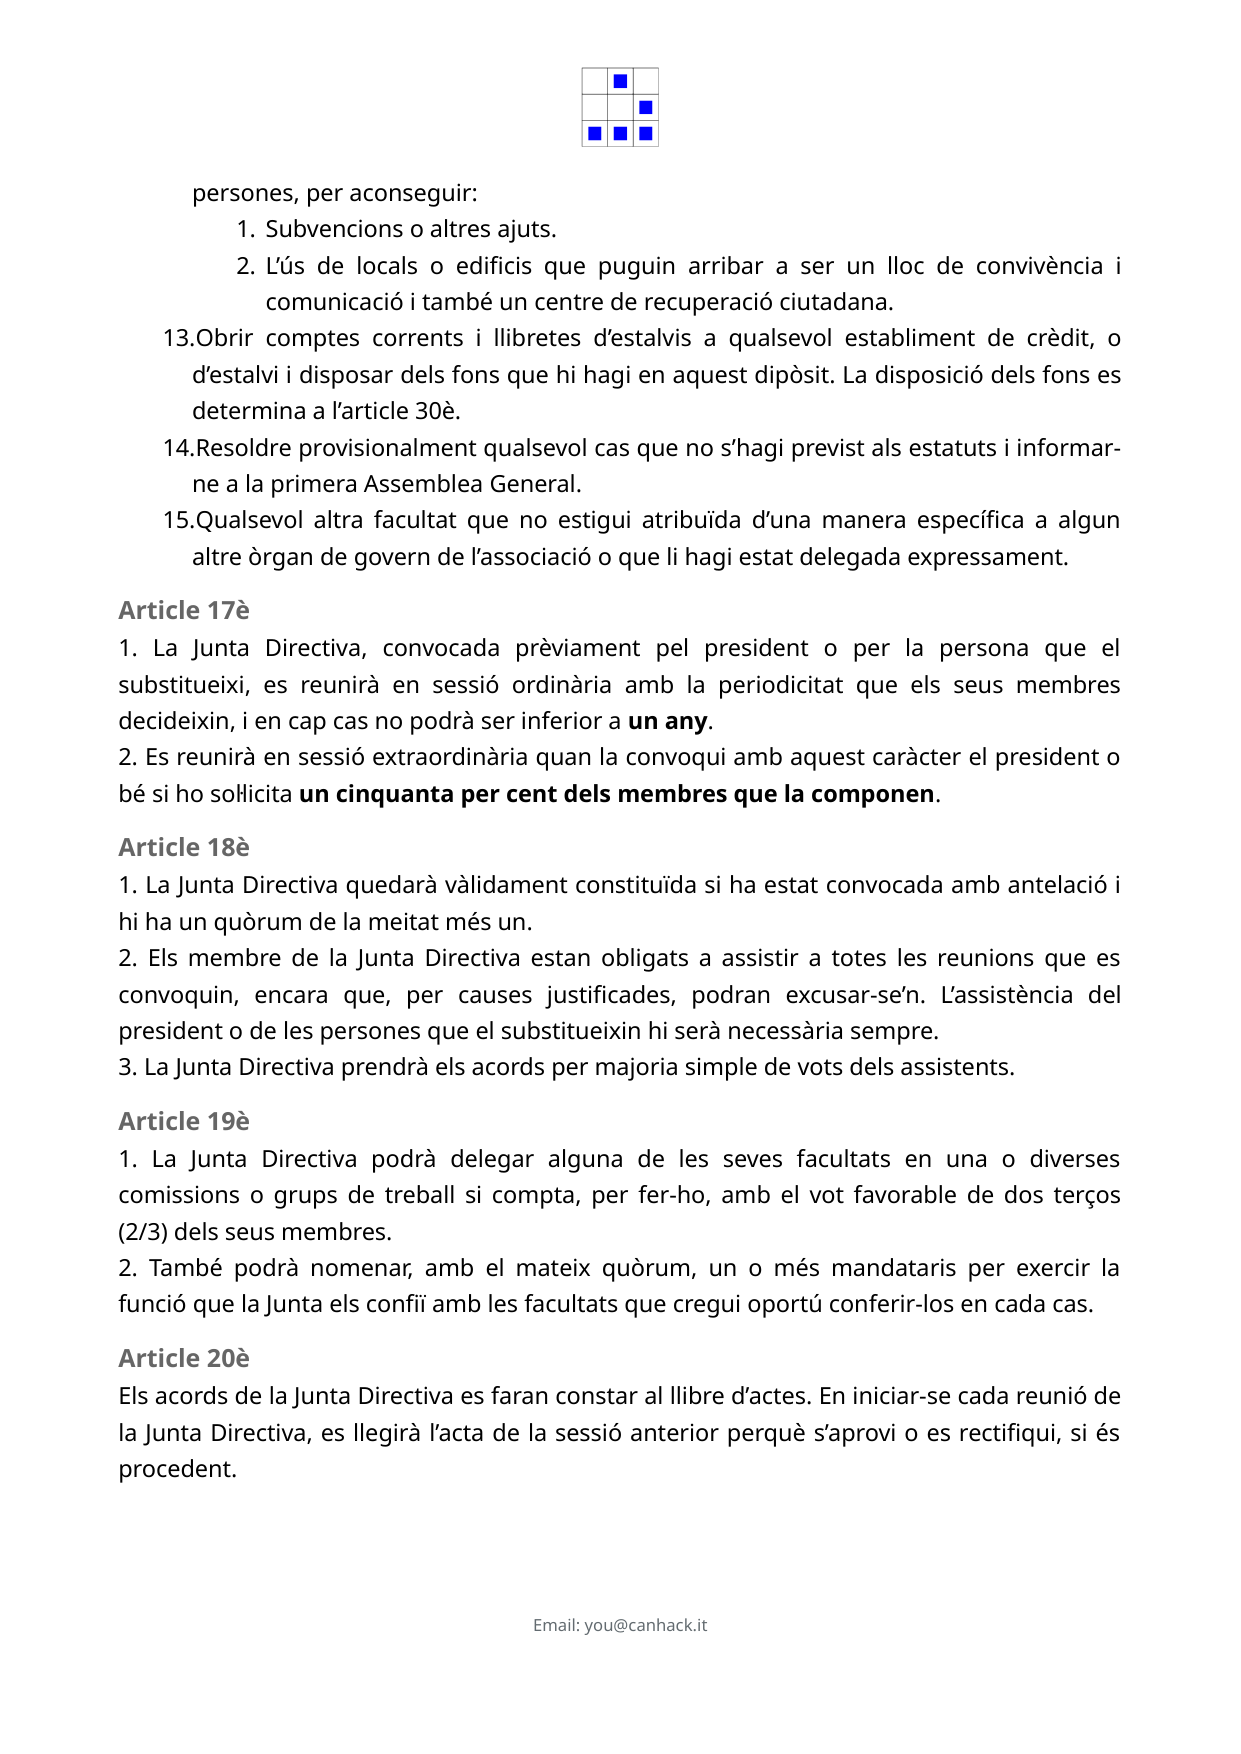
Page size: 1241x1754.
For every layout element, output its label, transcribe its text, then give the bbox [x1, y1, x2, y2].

text 2. Els membre de la Junta Directiva estan obligats a assistir a totes les reunions que es convoquin, encara que, per causes justificades, podran excusar-se’n. L’assistència del president o de les persones que el substitueixin hi serà necessària sempre. [118, 942, 1122, 1046]
text 1. La Junta Directiva, convocada prèviament pel president o per la persona que el substitueixi, es reunirà en sessió ordinària amb la periodicitat que els seus membres decideixin, i en cap cas no podrà ser inferior a un any. [118, 632, 1122, 736]
list persones, per aconseguir: [162, 176, 1122, 208]
picture [581, 67, 659, 147]
list Resoldre provisionalment qualsevol cas que no s’hagi previst als estatuts i informar-ne a la primera Assemblea General. [162, 431, 1122, 499]
text 1. La Junta Directiva podrà delegar alguna de les seves facultats en una o diverses comissions o grups de treball si compta, per fer-ho, amb el vot favorable de dos terços (2/3) dels seus membres. [118, 1142, 1122, 1247]
text 3. La Junta Directiva prendrà els acords per majoria simple de vots dels assistents. [118, 1051, 1122, 1083]
subtitle Article 18è [118, 830, 1122, 864]
list Subvencions o altres ajuts. [236, 213, 1122, 245]
text Els acords de la Junta Directiva es faran constar al llibre d’actes. En iniciar-se cada reunió de la Junta Directiva, es llegirà l’acta de la sessió anterior perquè s’aprovi o es rectifiqui, si és procedent. [118, 1379, 1122, 1484]
list Qualsevol altra facultat que no estigui atribuïda d’una manera específica a algun altre òrgan de govern de l’associació o que li hagi estat delegada expressament. [162, 503, 1122, 572]
subtitle Article 17è [118, 593, 1122, 627]
subtitle Article 20è [118, 1341, 1122, 1375]
subtitle Article 19è [118, 1104, 1122, 1138]
text 1. La Junta Directiva quedarà vàlidament constituïda si ha estat convocada amb antelació i hi ha un quòrum de la meitat més un. [118, 869, 1122, 937]
list Obrir comptes corrents i llibretes d’estalvis a qualsevol establiment de crèdit, o d’estalvi i disposar dels fons que hi hagi en aquest dipòsit. La disposició dels fons es determina a l’article 30è. [162, 322, 1122, 426]
list L’ús de locals o edificis que puguin arribar a ser un lloc de convivència i comunicació i també un centre de recuperació ciutadana. [236, 249, 1122, 317]
text 2. També podrà nomenar, amb el mateix quòrum, un o més mandataris per exercir la funció que la Junta els confiï amb les facultats que cregui oportú conferir-los en cada cas. [118, 1251, 1122, 1320]
text 2. Es reunirà en sessió extraordinària quan la convoqui amb aquest caràcter el president o bé si ho sol·licita un cinquanta per cent dels membres que la componen. [118, 741, 1122, 809]
